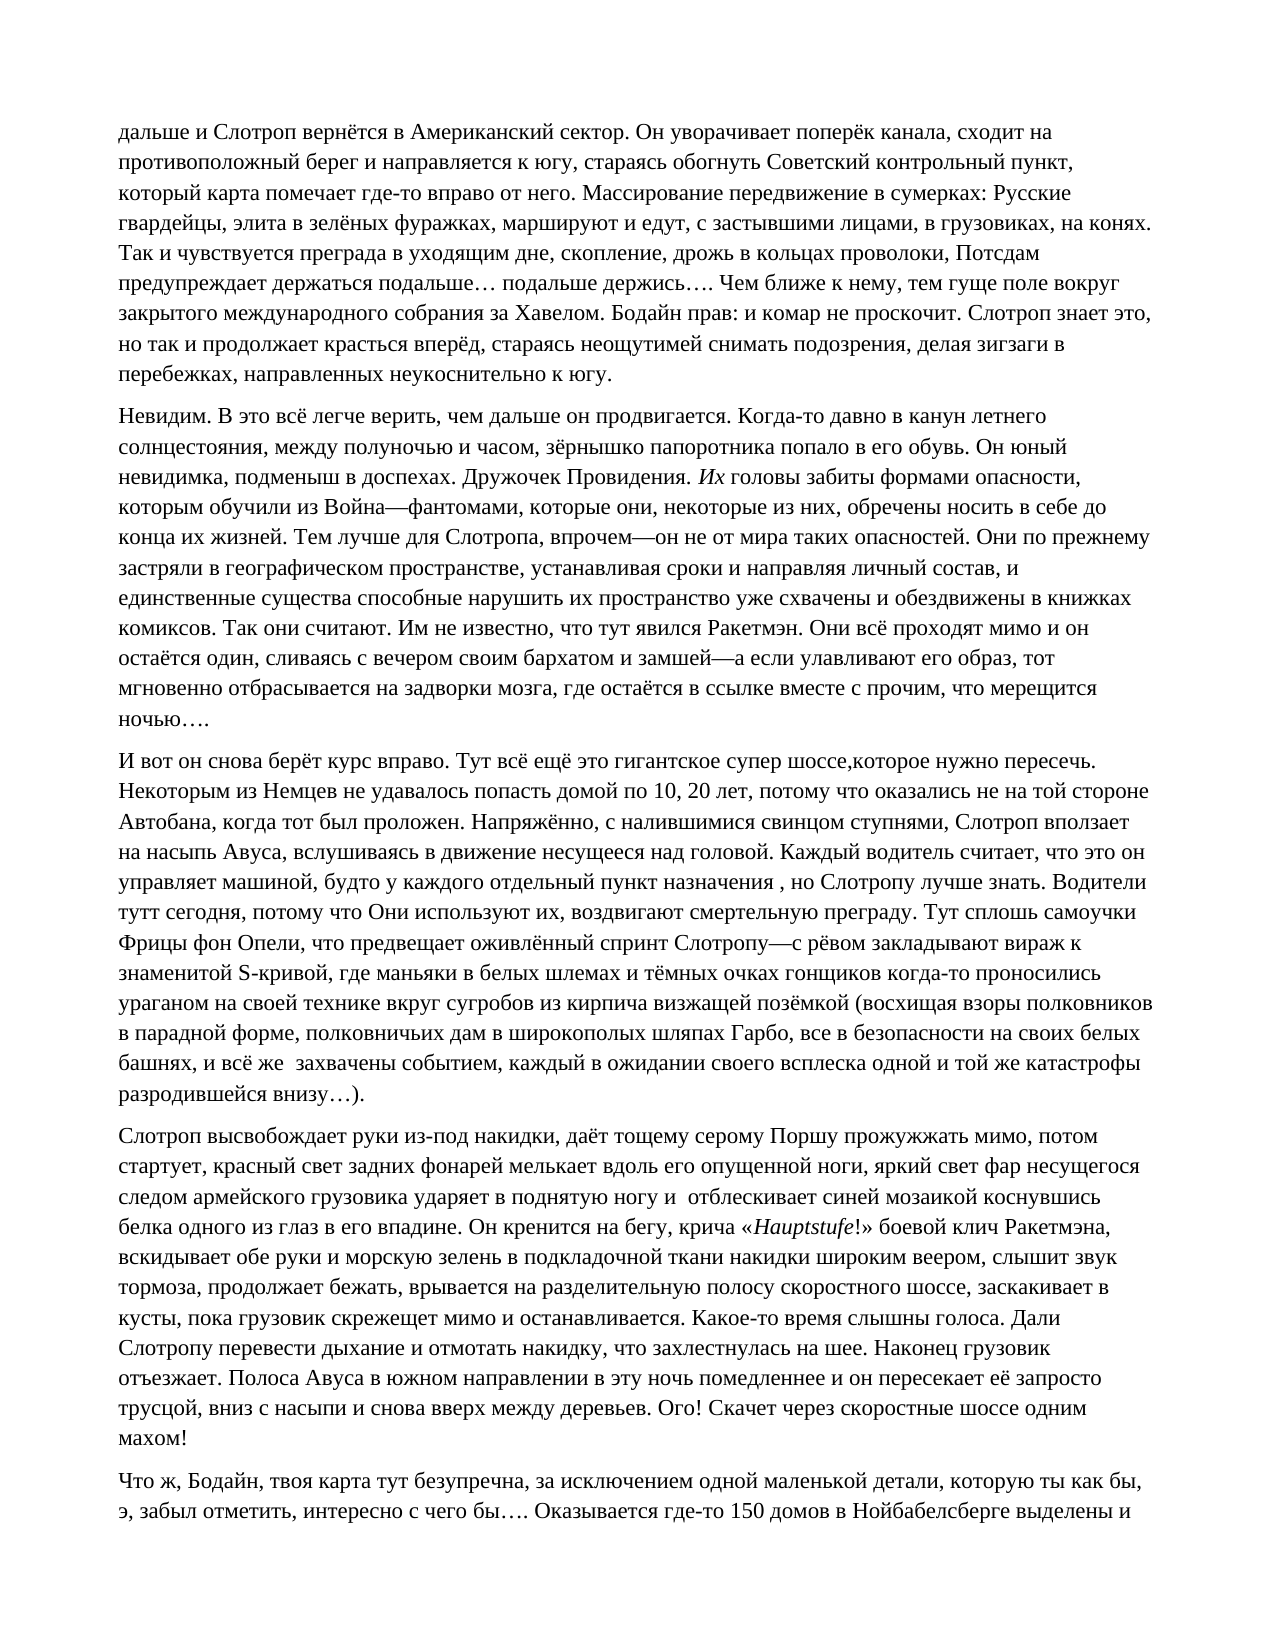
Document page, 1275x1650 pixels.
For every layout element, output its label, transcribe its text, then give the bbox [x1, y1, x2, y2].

text Невидим. В это всё легче верить, чем дальше он продвигается. Когда-то давно в канун летнего солнцестояния, между полуночью и часом, зёрнышко папоротника попало в его обувь. Он юный невидимка, подменыш в доспехах. Дружочек Провидения. Их головы забиты формами опасности, которым обучили из Война—фантомами, которые они, некоторые из них, обречены носить в себе до конца их жизней. Тем лучше для Слотропа, впрочем—он не от мира таких опасностей. Они по прежнему застряли в географическом пространстве, устанавливая сроки и направляя личный состав, и единственные существа способные нарушить их пространство уже схвачены и обездвижены в книжках комиксов. Так они считают. Им не известно, что тут явился Ракетмэн. Они всё проходят мимо и он остаётся один, сливаясь с вечером своим бархатом и замшей—а если улавливают его образ, тот мгновенно отбрасывается на задворки мозга, где остаётся в ссылке вместе с прочим, что мерещится ночью…. [118, 402, 1157, 731]
text И вот он снова берёт курс вправо. Тут всё ещё это гигантское супер шоссе,которое нужно пересечь. Некоторым из Немцев не удавалось попасть домой по 10, 20 лет, потому что оказались не на той стороне Автобана, когда тот был проложен. Напряжённо, с налившимися свинцом ступнями, Слотроп вползает на насыпь Авуса, вслушиваясь в движение несущееся над головой. Каждый водитель считает, что это он управляет машиной, будто у каждого отдельный пункт назначения , но Слотропу лучше знать. Водители тутт сегодня, потому что Они используют их, воздвигают смертельную преграду. Тут сплошь самоучки Фрицы фон Опели, что предвещает оживлённый спринт Слотропу—с рёвом закладывают вираж к знаменитой S-кривой, где маньяки в белых шлемах и тёмных очках гонщиков когда-то проносились ураганом на своей технике вкруг сугробов из кирпича визжащей позёмкой (восхищая взоры полковников в парадной форме, полковничьих дам в широкополых шляпах Гарбо, все в безопасности на своих белых башнях, и всё же захвачены событием, каждый в ожидании своего всплеска одной и той же катастрофы разродившейся внизу…). [118, 747, 1157, 1106]
text дальше и Слотроп вернётся в Американский сектор. Он уворачивает поперёк канала, сходит на противоположный берег и направляется к югу, стараясь обогнуть Советский контрольный пункт, который карта помечает где-то вправо от него. Массирование передвижение в сумерках: Русские гвардейцы, элита в зелёных фуражках, маршируют и едут, с застывшими лицами, в грузовиках, на конях. Так и чувствуется преграда в уходящим дне, скопление, дрожь в кольцах проволоки, Потсдам предупреждает держаться подальше… подальше держись…. Чем ближе к нему, тем гуще поле вокруг закрытого международного собрания за Хавелом. Бодайн прав: и комар не проскочит. Слотроп знает это, но так и продолжает красться вперёд, стараясь неощутимей снимать подозрения, делая зигзаги в перебежках, направленных неукоснительно к югу. [118, 118, 1157, 386]
text Что ж, Бодайн, твоя карта тут безупречна, за исключением одной маленькой детали, которую ты как бы, э, забыл отметить, интересно с чего бы…. Оказывается где-то 150 домов в Нойбабелсберге выделены и [118, 1467, 1157, 1524]
text Слотроп высвобождает руки из-под накидки, даёт тощему серому Поршу прожужжать мимо, потом стартует, красный свет задних фонарей мелькает вдоль его опущенной ноги, яркий свет фар несущегося следом армейского грузовика ударяет в поднятую ногу и отблескивает синей мозаикой коснувшись белка одного из глаз в его впадине. Он кренится на бегу, крича «Hauptstufe!» боевой клич Ракетмэна, вскидывает обе руки и морскую зелень в подкладочной ткани накидки широким веером, слышит звук тормоза, продолжает бежать, врывается на разделительную полосу скоростного шоссе, заскакивает в кусты, пока грузовик скрежещет мимо и останавливается. Какое-то время слышны голоса. Дали Слотропу перевести дыхание и отмотать накидку, что захлестнулась на шее. Наконец грузовик отъезжает. Полоса Авуса в южном направлении в эту ночь помедленнее и он пересекает её запросто трусцой, вниз с насыпи и снова вверх между деревьев. Ого! Скачет через скоростные шоссе одним махом! [118, 1122, 1157, 1451]
